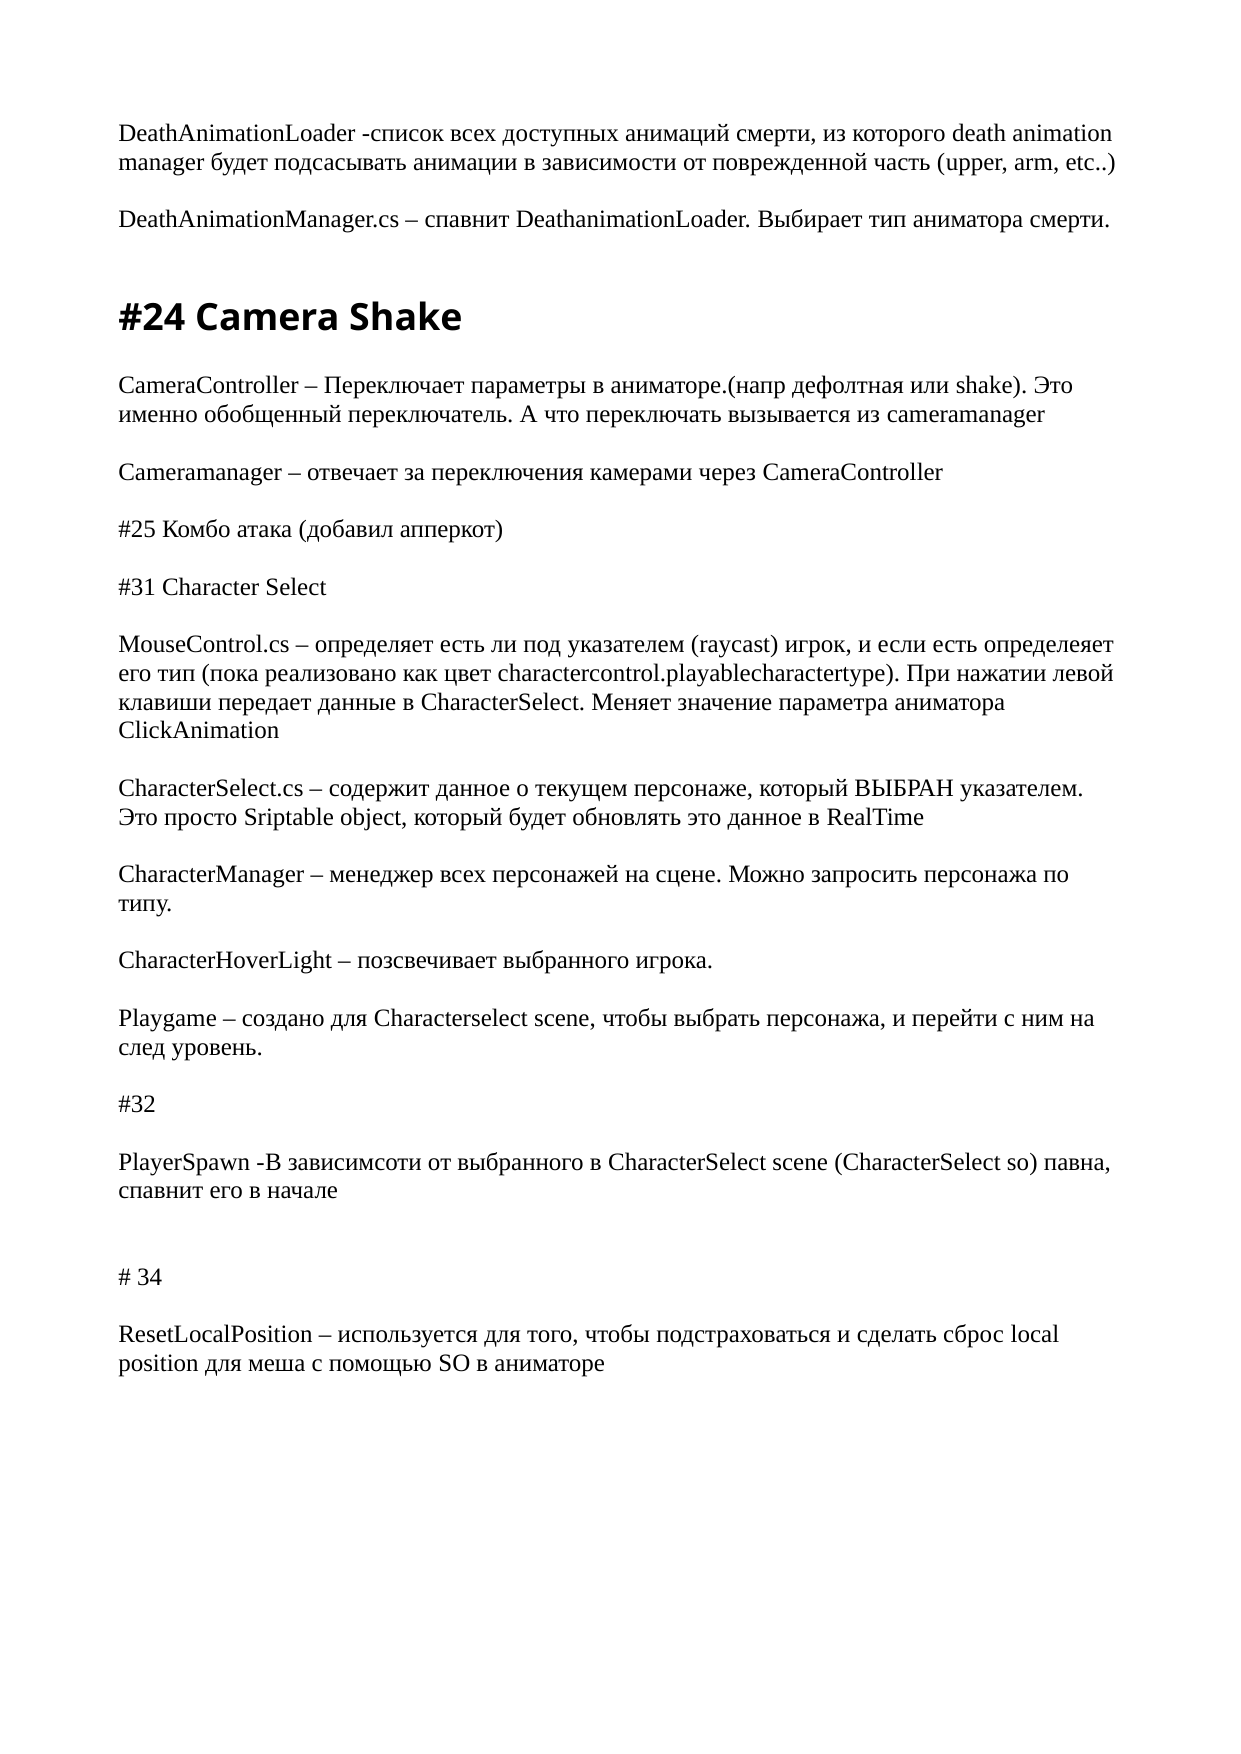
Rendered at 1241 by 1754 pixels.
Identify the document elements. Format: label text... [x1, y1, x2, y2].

text # 34 [118, 1262, 1122, 1290]
text #32 [118, 1089, 1122, 1118]
text #24 Camera Shake [118, 291, 1122, 342]
text CameraController – Переключает параметры в аниматоре.(напр дефолтная или shake). Это именно обобщенный переключатель. А что переключать вызывается из cameramanager [118, 370, 1122, 428]
text DeathAnimationLoader -список всех доступных анимаций смерти, из которого death animation manager будет подсасывать анимации в зависимости от поврежденной часть (upper, arm, etc..) [118, 118, 1122, 176]
text Playgame – создано для Characterselect scene, чтобы выбрать персонажа, и перейти с ним на след уровень. [118, 1003, 1122, 1060]
text CharacterHoverLight – позсвечивает выбранного игрока. [118, 945, 1122, 974]
text #25 Комбо атака (добавил апперкот) [118, 514, 1122, 543]
text MouseControl.cs – определяет есть ли под указателем (raycast) игрок, и если есть определеяет его тип (пока реализовано как цвет charactercontrol.playablecharactertype). При нажатии левой клавиши передает данные в CharacterSelect. Меняет значение параметра аниматора ClickAnimation [118, 629, 1122, 744]
text DeathAnimationManager.cs – спавнит DeathanimationLoader. Выбирает тип аниматора смерти. [118, 204, 1122, 233]
text CharacterSelect.cs – содержит данное о текущем персонаже, который ВЫБРАН указателем. Это просто Sriptable object, который будет обновлять это данное в RealTime [118, 773, 1122, 830]
text PlayerSpawn -В зависимсоти от выбранного в CharacterSelect scene (CharacterSelect so) павна, спавнит его в начале [118, 1147, 1122, 1204]
text Cameramanager – отвечает за переключения камерами через CameraController [118, 457, 1122, 485]
text #31 Character Select [118, 572, 1122, 600]
text ResetLocalPosition – используется для того, чтобы подстраховаться и сделать сброс local position для меша с помощью SO в аниматоре [118, 1319, 1122, 1377]
text CharacterManager – менеджер всех персонажей на сцене. Можно запросить персонажа по типу. [118, 859, 1122, 917]
